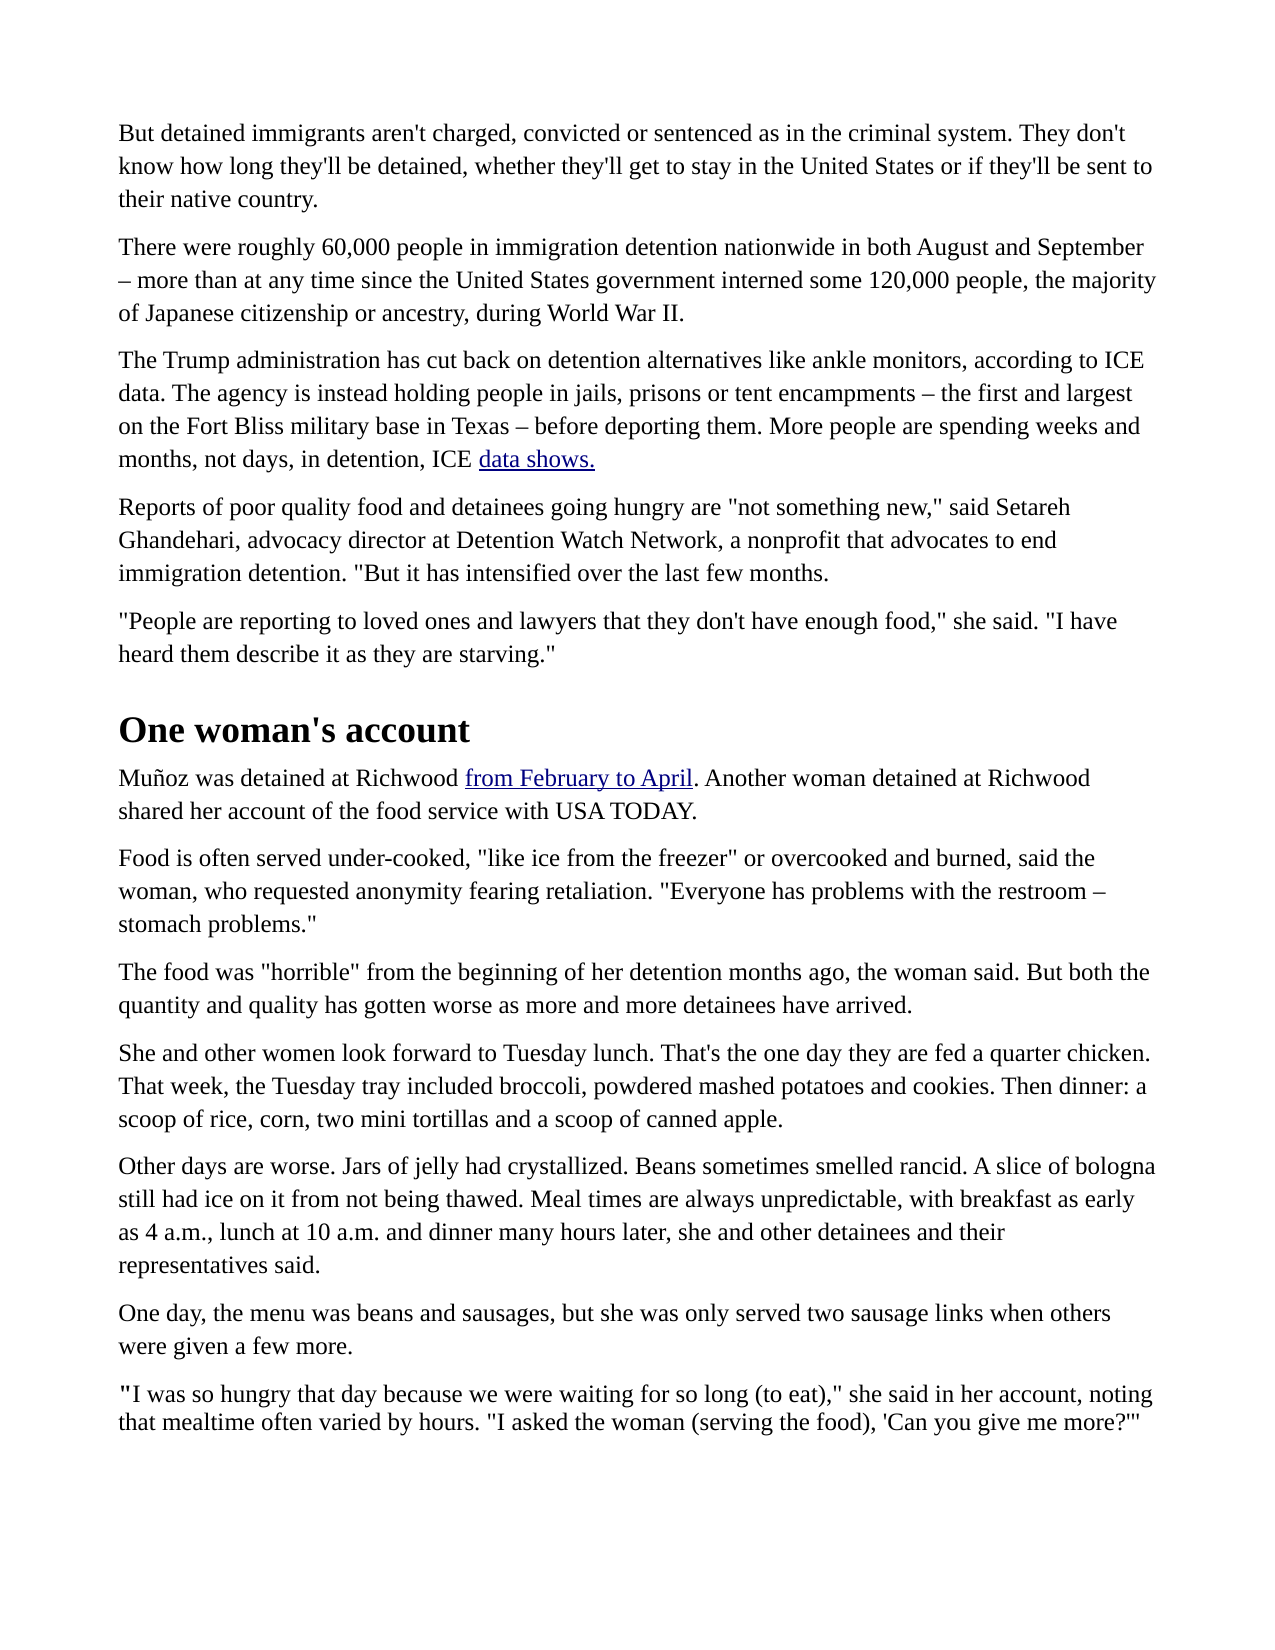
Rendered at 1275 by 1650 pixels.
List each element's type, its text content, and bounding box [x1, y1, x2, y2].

text Reports of poor quality food and detainees going hungry are "not something new," said Setareh Ghandehari, advocacy director at Detention Watch Network, a nonprofit that advocates to end immigration detention. "But it has intensified over the last few months. [118, 492, 1157, 587]
subtitle One woman's account [118, 707, 1157, 750]
text "I was so hungry that day because we were waiting for so long (to eat)," she said in her account, noting that mealtime often varied by hours. "I asked the woman (serving the food), 'Can you give me more?'" [118, 1379, 1157, 1436]
text The Trump administration has cut back on detention alternatives like ankle monitors, according to ICE data. The agency is instead holding people in jails, prisons or tent encampments – the first and largest on the Fort Bliss military base in Texas – before deporting them. More people are spending weeks and months, not days, in detention, ICE data shows. [118, 345, 1157, 473]
text She and other women look forward to Tuesday lunch. That's the one day they are fed a quarter chicken. That week, the Tuesday tray included broccoli, powdered mashed potatoes and cookies. Then dinner: a scoop of rice, corn, two mini tortillas and a scoop of canned apple. [118, 1038, 1157, 1132]
text Other days are worse. Jars of jelly had crystallized. Beans sometimes smelled rancid. A slice of bologna still had ice on it from not being thawed. Meal times are always unpredictable, with breakfast as early as 4 a.m., lunch at 10 a.m. and dinner many hours later, she and other detainees and their representatives said. [118, 1151, 1157, 1279]
text One day, the menu was beans and sausages, but she was only served two sausage links when others were given a few more. [118, 1298, 1157, 1360]
text "People are reporting to loved ones and lawyers that they don't have enough food," she said. "I have heard them describe it as they are starving." [118, 606, 1157, 667]
text Muñoz was detained at Richwood from February to April. Another woman detained at Richwood shared her account of the food service with USA TODAY. [118, 763, 1157, 824]
text But detained immigrants aren't charged, convicted or sentenced as in the criminal system. They don't know how long they'll be detained, whether they'll get to stay in the United States or if they'll be sent to their native country. [118, 118, 1157, 213]
text There were roughly 60,000 people in immigration detention nationwide in both August and September – more than at any time since the United States government interned some 120,000 people, the majority of Japanese citizenship or ancestry, during World War II. [118, 232, 1157, 327]
text Food is often served under-cooked, "like ice from the freezer" or overcooked and burned, said the woman, who requested anonymity fearing retaliation. "Everyone has problems with the restroom – stomach problems." [118, 843, 1157, 938]
text The food was "horrible" from the beginning of her detention months ago, the woman said. But both the quantity and quality has gotten worse as more and more detainees have arrived. [118, 957, 1157, 1019]
